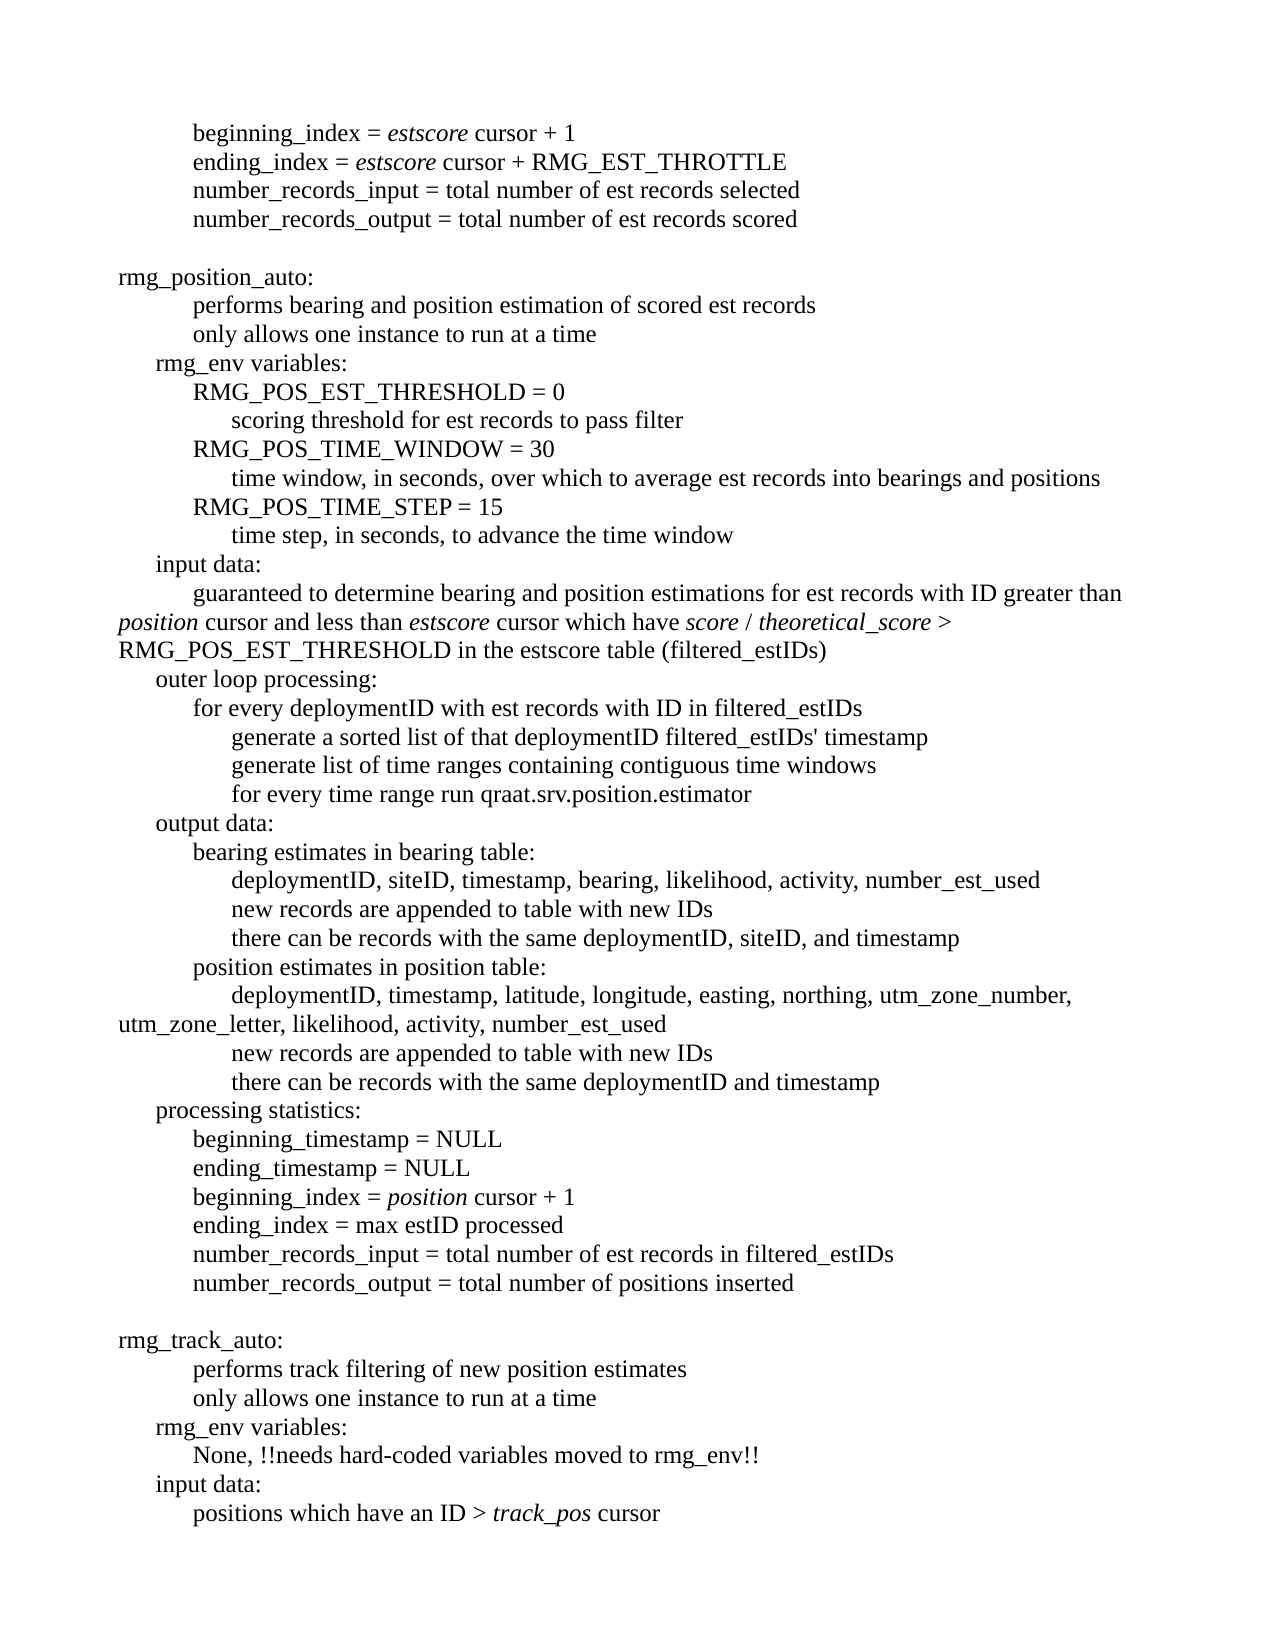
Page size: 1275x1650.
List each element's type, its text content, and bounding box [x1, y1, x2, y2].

text performs bearing and position estimation of scored est records [118, 291, 1157, 319]
text ending_index = max estID processed [118, 1211, 1157, 1239]
text RMG_POS_TIME_STEP = 15 [118, 492, 1157, 521]
text rmg_track_auto: [118, 1326, 1157, 1354]
text deploymentID, siteID, timestamp, bearing, likelihood, activity, number_est_used [118, 866, 1157, 894]
text output data: [118, 808, 1157, 837]
text rmg_position_auto: [118, 262, 1157, 291]
text time window, in seconds, over which to average est records into bearings and positions [118, 463, 1157, 492]
text position estimates in position table: [118, 952, 1157, 981]
text scoring threshold for est records to pass filter [118, 406, 1157, 434]
text ending_index = estscore cursor + RMG_EST_THROTTLE [118, 147, 1157, 176]
text None, !!needs hard-coded variables moved to rmg_env!! [118, 1441, 1157, 1469]
text bearing estimates in bearing table: [118, 837, 1157, 866]
text RMG_POS_EST_THRESHOLD = 0 [118, 377, 1157, 406]
text RMG_POS_TIME_WINDOW = 30 [118, 434, 1157, 463]
text new records are appended to table with new IDs [118, 1038, 1157, 1067]
text positions which have an ID > track_pos cursor [118, 1498, 1157, 1527]
text generate a sorted list of that deploymentID filtered_estIDs' timestamp [118, 722, 1157, 751]
text number_records_input = total number of est records selected [118, 176, 1157, 204]
text deploymentID, timestamp, latitude, longitude, easting, northing, utm_zone_number, utm_zone_letter, likelihood, activity, number_est_used [118, 981, 1157, 1038]
text number_records_input = total number of est records in filtered_estIDs [118, 1239, 1157, 1268]
text only allows one instance to run at a time [118, 319, 1157, 348]
text time step, in seconds, to advance the time window [118, 521, 1157, 549]
text performs track filtering of new position estimates [118, 1354, 1157, 1383]
text processing statistics: [118, 1096, 1157, 1124]
text beginning_index = estscore cursor + 1 [118, 118, 1157, 147]
text number_records_output = total number of positions inserted [118, 1268, 1157, 1297]
text new records are appended to table with new IDs [118, 894, 1157, 923]
text outer loop processing: [118, 664, 1157, 693]
text beginning_index = position cursor + 1 [118, 1182, 1157, 1211]
text guaranteed to determine bearing and position estimations for est records with ID greater than position cursor and less than estscore cursor which have score / theoretical_score > RMG_POS_EST_THRESHOLD in the estscore table (filtered_estIDs) [118, 578, 1157, 664]
text rmg_env variables: [118, 1412, 1157, 1441]
text ending_timestamp = NULL [118, 1153, 1157, 1182]
text rmg_env variables: [118, 348, 1157, 377]
text input data: [118, 1469, 1157, 1498]
text beginning_timestamp = NULL [118, 1124, 1157, 1153]
text input data: [118, 549, 1157, 578]
text number_records_output = total number of est records scored [118, 204, 1157, 233]
text for every deploymentID with est records with ID in filtered_estIDs [118, 693, 1157, 722]
text generate list of time ranges containing contiguous time windows [118, 751, 1157, 779]
text only allows one instance to run at a time [118, 1383, 1157, 1412]
text there can be records with the same deploymentID, siteID, and timestamp [118, 923, 1157, 952]
text there can be records with the same deploymentID and timestamp [118, 1067, 1157, 1096]
text for every time range run qraat.srv.position.estimator [118, 779, 1157, 808]
